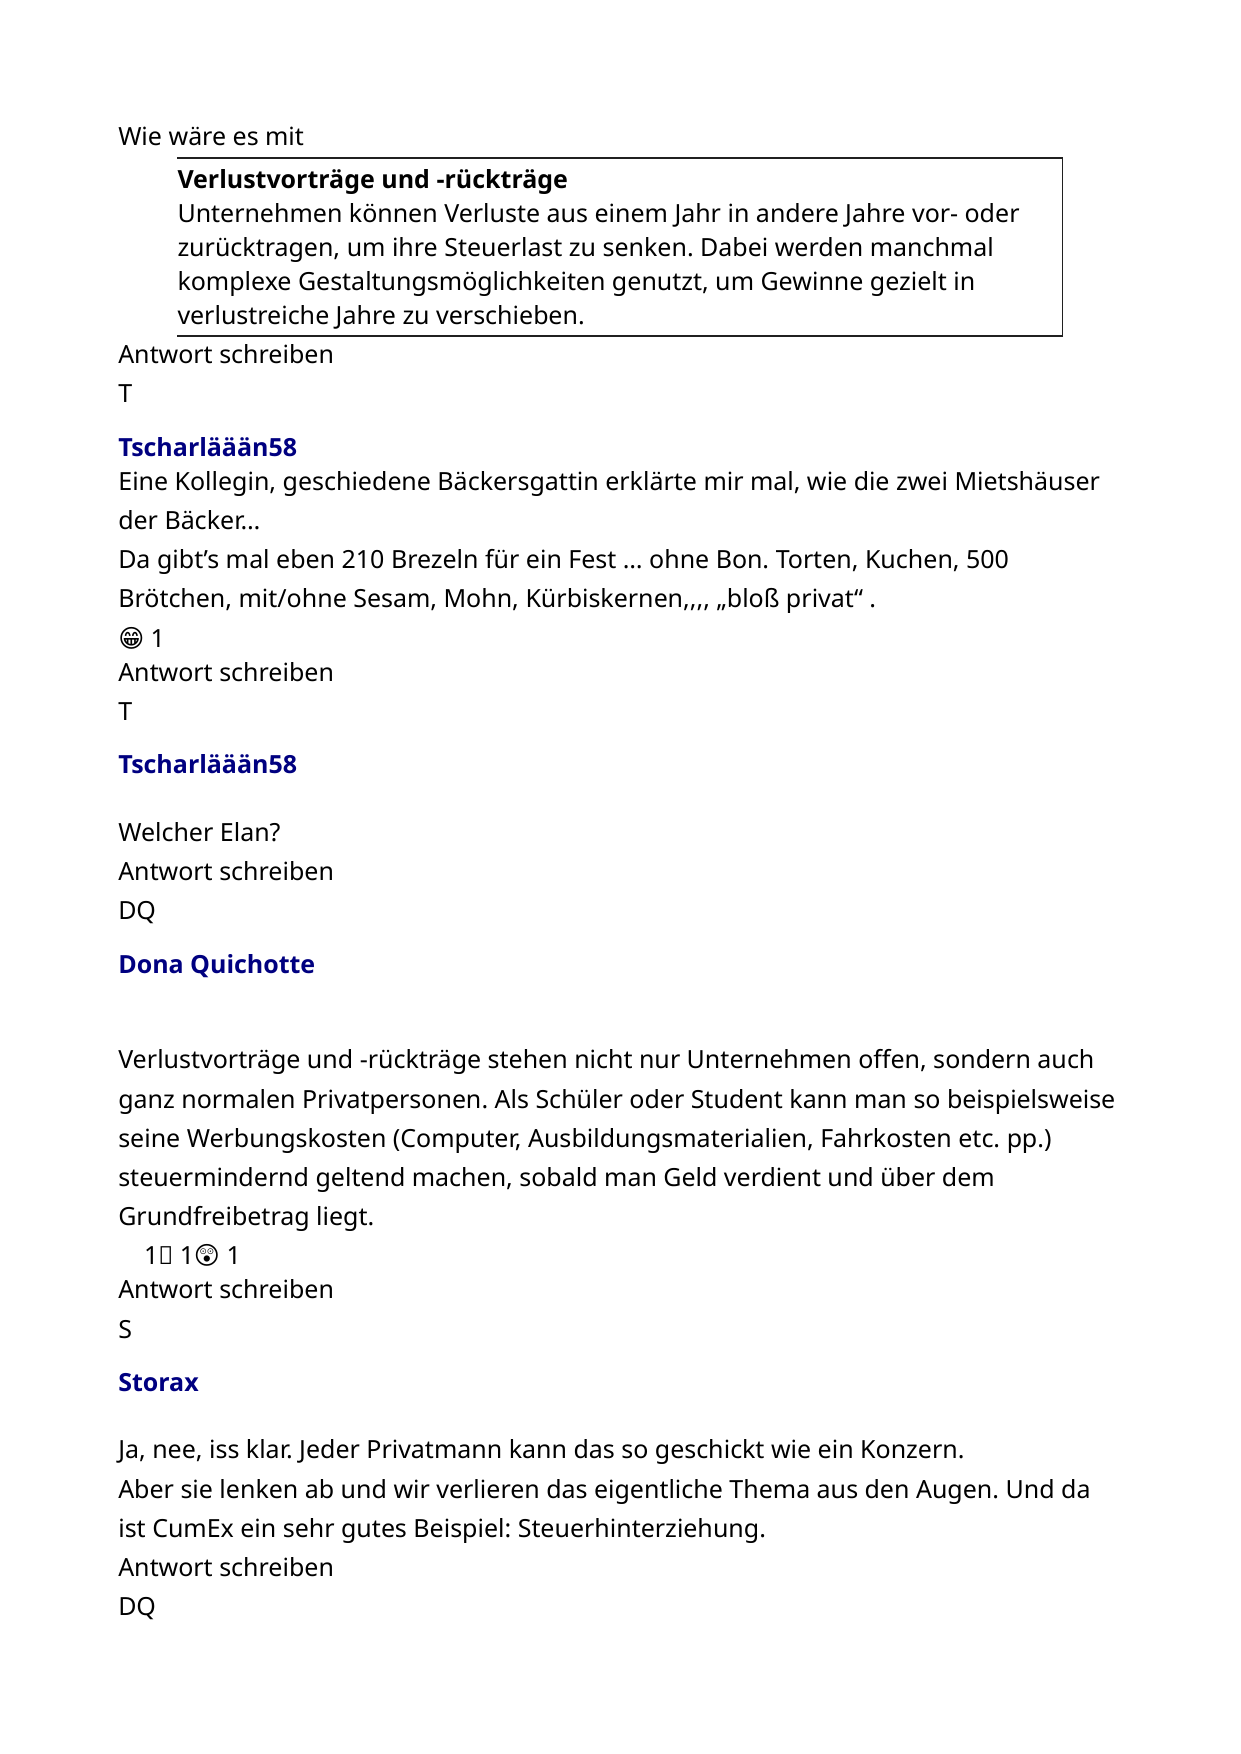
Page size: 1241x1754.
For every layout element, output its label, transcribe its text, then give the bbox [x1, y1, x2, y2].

text DQ [118, 893, 1122, 927]
text S [118, 1311, 1122, 1345]
text Eine Kollegin, geschiedene Bäckersgattin erklärte mir mal, wie die zwei Mietshäuser der Bäcker… [118, 463, 1122, 537]
text Aber sie lenken ab und wir verlieren das eigentliche Thema aus den Augen. Und da ist CumEx ein sehr gutes Beispiel: Steuerhinterziehung. [118, 1471, 1122, 1544]
text Antwort schreiben [118, 853, 1122, 887]
text Wie wäre es mit [118, 118, 1122, 152]
subtitle Dona Quichotte [118, 946, 1122, 980]
text Ja, nee, iss klar. Jeder Privatmann kann das so geschickt wie ein Konzern. [118, 1432, 1122, 1466]
text Welcher Elan? [118, 814, 1122, 848]
text DQ [118, 1589, 1122, 1623]
text Verlustvorträge und -rückträge Unternehmen können Verluste aus einem Jahr in andere Jahre vor- oder zurücktragen, um ihre Steuerlast zu senken. Dabei werden manchmal komplexe Gestaltungsmöglichkeiten genutzt, um Gewinne gezielt in verlustreiche Jahre zu verschieben. [177, 159, 1062, 335]
text T [118, 693, 1122, 727]
text Antwort schreiben [118, 1272, 1122, 1306]
subtitle Storax [118, 1365, 1122, 1399]
subtitle Tscharläään58 [118, 747, 1122, 781]
text Antwort schreiben [118, 1549, 1122, 1584]
text T [118, 376, 1122, 410]
text Da gibt’s mal eben 210 Brezeln für ein Fest … ohne Bon. Torten, Kuchen, 500 Brötchen, mit/ohne Sesam, Mohn, Kürbiskernen,,,, „bloß privat“ . [118, 542, 1122, 615]
text 😁 1 [118, 620, 1122, 654]
text Antwort schreiben [118, 654, 1122, 688]
subtitle Tscharläään58 [118, 429, 1122, 463]
text Verlustvorträge und -rückträge stehen nicht nur Unternehmen offen, sondern auch ganz normalen Privatpersonen. Als Schüler oder Student kann man so beispielsweise seine Werbungskosten (Computer, Ausbildungsmaterialien, Fahrkosten etc. pp.) steuermindernd geltend machen, sobald man Geld verdient und über dem Grundfreibetrag liegt. [118, 1042, 1122, 1233]
text 🙁 1🤨 1😲 1 [118, 1238, 1122, 1272]
text Antwort schreiben [118, 337, 1122, 371]
